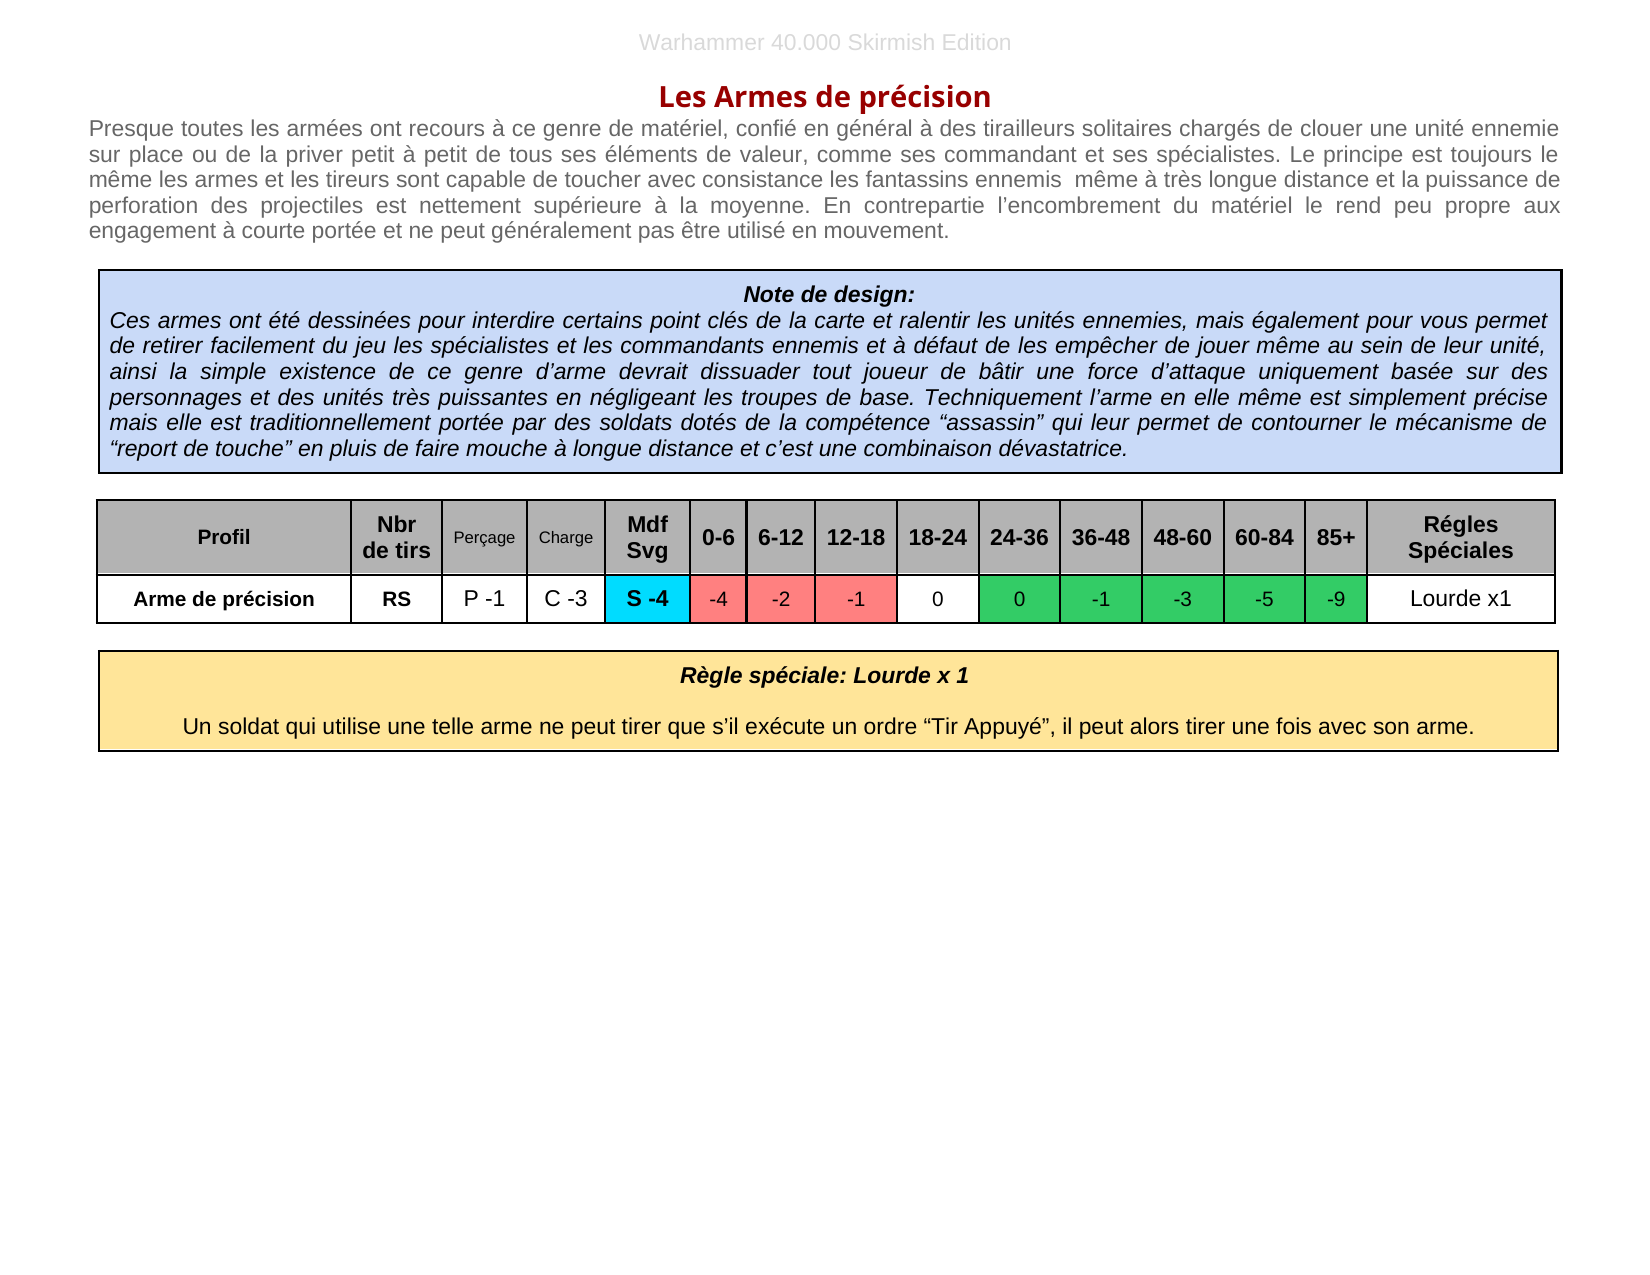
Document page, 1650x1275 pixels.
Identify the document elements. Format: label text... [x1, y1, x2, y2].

table_cell -5 [1225, 576, 1304, 622]
text Presque toutes les armées ont recours à ce genre de matériel, confié en général à des tirailleurs solitaires chargés de clouer une unité ennemie sur place ou de la priver petit à petit de tous ses éléments de valeur, comme ses commandant et ses spécialistes. Le principe est toujours le même les armes et les tireurs sont capable de toucher avec consistance les fantassins ennemis même à très longue distance et la puissance de perforation des projectiles est nettement supérieure à la moyenne. En contrepartie l’encombrement du matériel le rend peu propre aux engagement à courte portée et ne peut généralement pas être utilisé en mouvement. [88, 116, 1561, 244]
table_header Note de design: Ces armes ont été dessinées pour interdire certains point clés de la carte et ralentir les unités ennemies, mais également pour vous permet de retirer facilement du jeu les spécialistes et les commandants ennemis et à défaut de les empêcher de jouer même au sein de leur unité, ainsi la simple existence de ce genre d’arme devrait dissuader tout joueur de bâtir une force d’attaque uniquement basée sur des personnages et des unités très puissantes en négligeant les troupes de base. Techniquement l’arme en elle même est simplement précise mais elle est traditionnellement portée par des soldats dotés de la compétence “assassin” qui leur permet de contourner le mécanisme de “report de touche” en pluis de faire mouche à longue distance et c’est une combinaison dévastatrice. [100, 271, 1560, 472]
table_cell Arme de précision [98, 576, 350, 622]
table_cell -1 [816, 576, 896, 622]
table_cell P -1 [443, 576, 526, 622]
table_cell S -4 [606, 576, 689, 622]
table_header Règle spéciale: Lourde x 1 Un soldat qui utilise une telle arme ne peut tirer que s’il exécute un ordre “Tir Appuyé”, il peut alors tirer une fois avec son arme. [100, 652, 1557, 749]
table_cell RS [352, 576, 441, 622]
subtitle Les Armes de précision [88, 76, 1561, 116]
table_cell -4 [691, 576, 745, 622]
table_header Charge [528, 501, 604, 573]
table_cell 0 [980, 576, 1059, 622]
table_header 48-60 [1143, 501, 1223, 573]
table_cell -2 [748, 576, 814, 622]
table_header 0-6 [691, 501, 745, 573]
table_header Profil [98, 501, 350, 573]
table_header 6-12 [748, 501, 814, 573]
table_cell Lourde x1 [1368, 576, 1554, 622]
table_header Nbr de tirs [352, 501, 441, 573]
table_header Régles Spéciales [1368, 501, 1554, 573]
table_cell -1 [1061, 576, 1141, 622]
table_header Mdf Svg [606, 501, 689, 573]
table_cell -3 [1143, 576, 1223, 622]
table_header 36-48 [1061, 501, 1141, 573]
table_header 18-24 [898, 501, 978, 573]
table_cell -9 [1306, 576, 1366, 622]
table_header 85+ [1306, 501, 1366, 573]
table_header 60-84 [1225, 501, 1304, 573]
table_header 24-36 [980, 501, 1059, 573]
table_cell C -3 [528, 576, 604, 622]
table_header 12-18 [816, 501, 896, 573]
table_cell 0 [898, 576, 978, 622]
table_header Perçage [443, 501, 526, 573]
